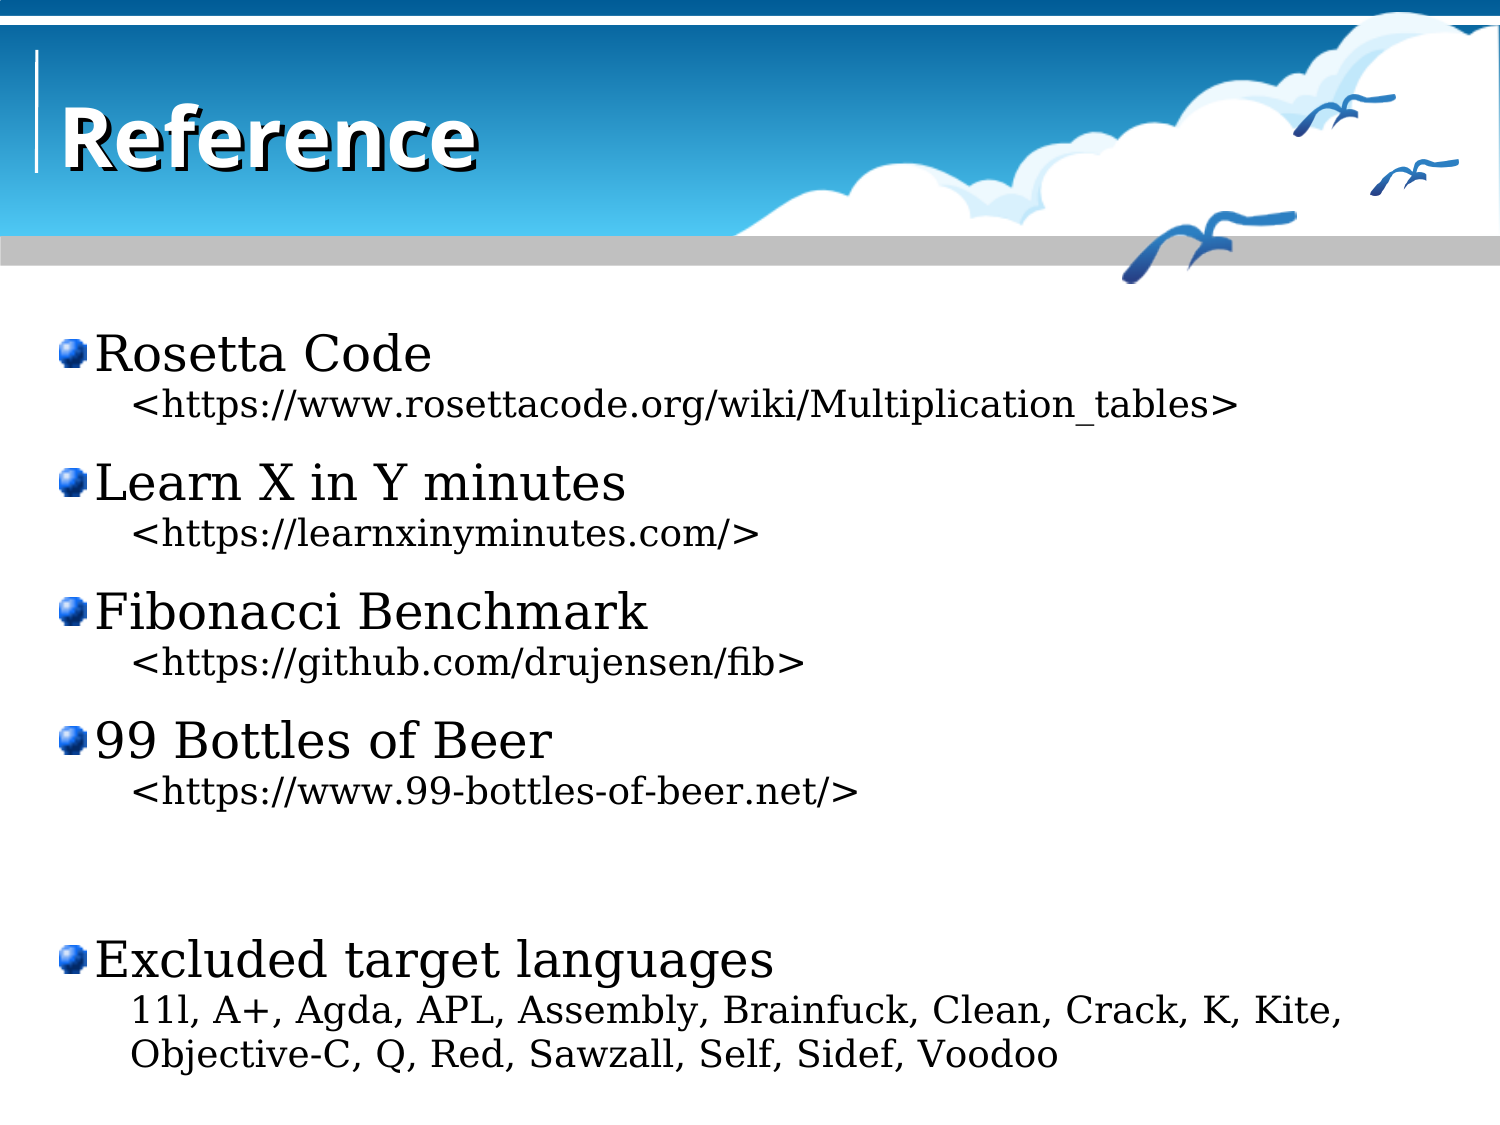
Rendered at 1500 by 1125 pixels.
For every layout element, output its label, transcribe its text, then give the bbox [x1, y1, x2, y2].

title Reference [59, 86, 1465, 186]
list Rosetta Code <https://www.rosettacode.org/wiki/Multiplication_tables> Learn X in Y minutes <https://learnxinyminutes.com/> Fibonacci Benchmark <https://github.com/drujensen/fib> 99 Bottles of Beer <https://www.99-bottles-of-beer.net/> Excluded target languages 11l, A+, Agda, APL, Assembly, Brainfuck, Clean, Crack, K, Kite, Objective-C, Q, Red, Sawzall, Self, Sidef, Voodoo [59, 324, 1453, 1105]
picture [730, 12, 1500, 284]
